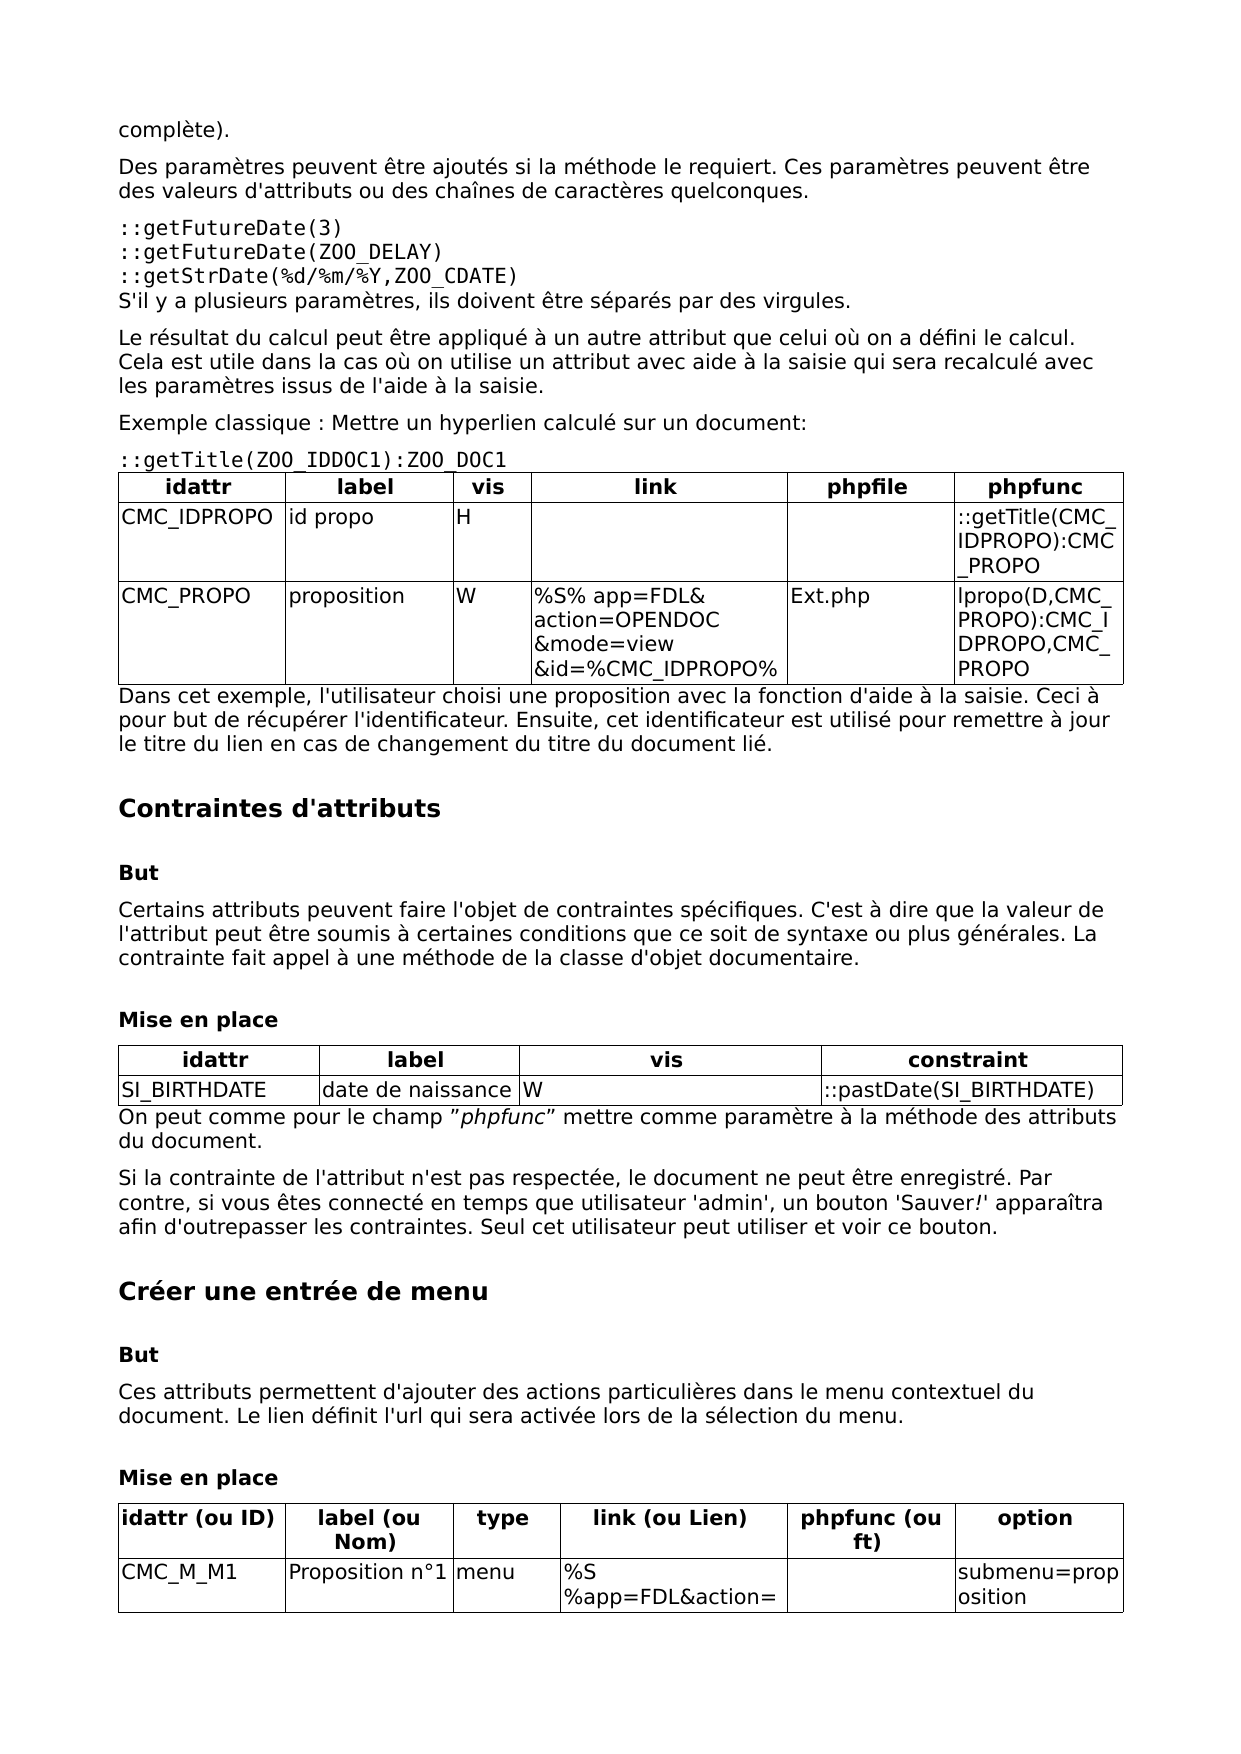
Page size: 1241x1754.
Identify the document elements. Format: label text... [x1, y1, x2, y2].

subtitle But [118, 861, 1122, 885]
table_cell Proposition n°1 [286, 1559, 453, 1612]
table_cell CMC_IDPROPO [119, 503, 285, 581]
table_header link (ou Lien) [561, 1504, 787, 1557]
table_cell lpropo(D,CMC_PROPO):CMC_IDPROPO,CMC_PROPO [955, 582, 1123, 684]
subtitle Mise en place [118, 1466, 1122, 1490]
table_header vis [520, 1046, 821, 1075]
subtitle Mise en place [118, 1008, 1122, 1032]
text Ces attributs permettent d'ajouter des actions particulières dans le menu contextuel du document. Le lien définit l'url qui sera activée lors de la sélection du menu. [118, 1380, 1122, 1429]
text Des paramètres peuvent être ajoutés si la méthode le requiert. Ces paramètres peuvent être des valeurs d'attributs ou des chaînes de caractères quelconques. [118, 155, 1122, 203]
text Exemple classique : Mettre un hyperlien calculé sur un document: [118, 411, 1122, 435]
table_header idattr (ou ID) [119, 1504, 285, 1557]
table_header idattr [119, 473, 285, 502]
table_cell [532, 503, 787, 581]
table_cell [788, 1559, 955, 1612]
subtitle Créer une entrée de menu [118, 1277, 1122, 1306]
table_cell Ext.php [788, 582, 954, 684]
subtitle Contraintes d'attributs [118, 794, 1122, 823]
table_header link [532, 473, 787, 502]
table_cell [788, 503, 954, 581]
text Le résultat du calcul peut être appliqué à un autre attribut que celui où on a défini le calcul. Cela est utile dans la cas où on utilise un attribut avec aide à la saisie qui sera recalculé avec les paramètres issus de l'aide à la saisie. [118, 326, 1122, 398]
table_cell %S% app=FDL& action=OPENDOC &mode=view &id=%CMC_IDPROPO% [532, 582, 787, 684]
table_header phpfunc (ou ft) [788, 1504, 955, 1557]
table_header type [454, 1504, 560, 1557]
table_cell W [520, 1076, 821, 1105]
text ::getTitle(ZOO_IDDOC1):ZOO_DOC1 [118, 448, 1122, 472]
text ::getFutureDate(3) ::getFutureDate(ZOO_DELAY) ::getStrDate(%d/%m/%Y,ZOO_CDATE) [118, 216, 1122, 289]
table_cell proposition [286, 582, 453, 684]
table_cell SI_BIRTHDATE [119, 1076, 319, 1105]
text Si la contrainte de l'attribut n'est pas respectée, le document ne peut être enregistré. Par contre, si vous êtes connecté en temps que utilisateur 'admin', un bouton 'Sauver!' apparaîtra afin d'outrepasser les contraintes. Seul cet utilisateur peut utiliser et voir ce bouton. [118, 1166, 1122, 1239]
table_header vis [454, 473, 531, 502]
table_header label [286, 473, 453, 502]
table_cell CMC_M_M1 [119, 1559, 285, 1612]
table_header label (ou Nom) [286, 1504, 453, 1557]
table_cell submenu=proposition [956, 1559, 1123, 1612]
subtitle But [118, 1343, 1122, 1368]
table_cell menu [454, 1559, 560, 1612]
text Dans cet exemple, l'utilisateur choisi une proposition avec la fonction d'aide à la saisie. Ceci à pour but de récupérer l'identificateur. Ensuite, cet identificateur est utilisé pour remettre à jour le titre du lien en cas de changement du titre du document lié. [118, 685, 1122, 757]
table_cell %S%app=FDL&action= [561, 1559, 787, 1612]
text On peut comme pour le champ ”phpfunc” mettre comme paramètre à la méthode des attributs du document. [118, 1106, 1122, 1154]
table_cell H [454, 503, 531, 581]
table_header phpfile [788, 473, 954, 502]
text Certains attributs peuvent faire l'objet de contraintes spécifiques. C'est à dire que la valeur de l'attribut peut être soumis à certaines conditions que ce soit de syntaxe ou plus générales. La contrainte fait appel à une méthode de la classe d'objet documentaire. [118, 898, 1122, 971]
table_cell id propo [286, 503, 453, 581]
table_header option [956, 1504, 1123, 1557]
table_header label [320, 1046, 519, 1075]
table_header phpfunc [955, 473, 1123, 502]
text complète). [118, 118, 1122, 142]
text S'il y a plusieurs paramètres, ils doivent être séparés par des virgules. [118, 289, 1122, 313]
table_cell CMC_PROPO [119, 582, 285, 684]
table_cell date de naissance [320, 1076, 519, 1105]
table_header constraint [822, 1046, 1122, 1075]
table_cell ::pastDate(SI_BIRTHDATE) [822, 1076, 1122, 1105]
table_header idattr [119, 1046, 319, 1075]
table_cell ::getTitle(CMC_IDPROPO):CMC_PROPO [955, 503, 1123, 581]
table_cell W [454, 582, 531, 684]
